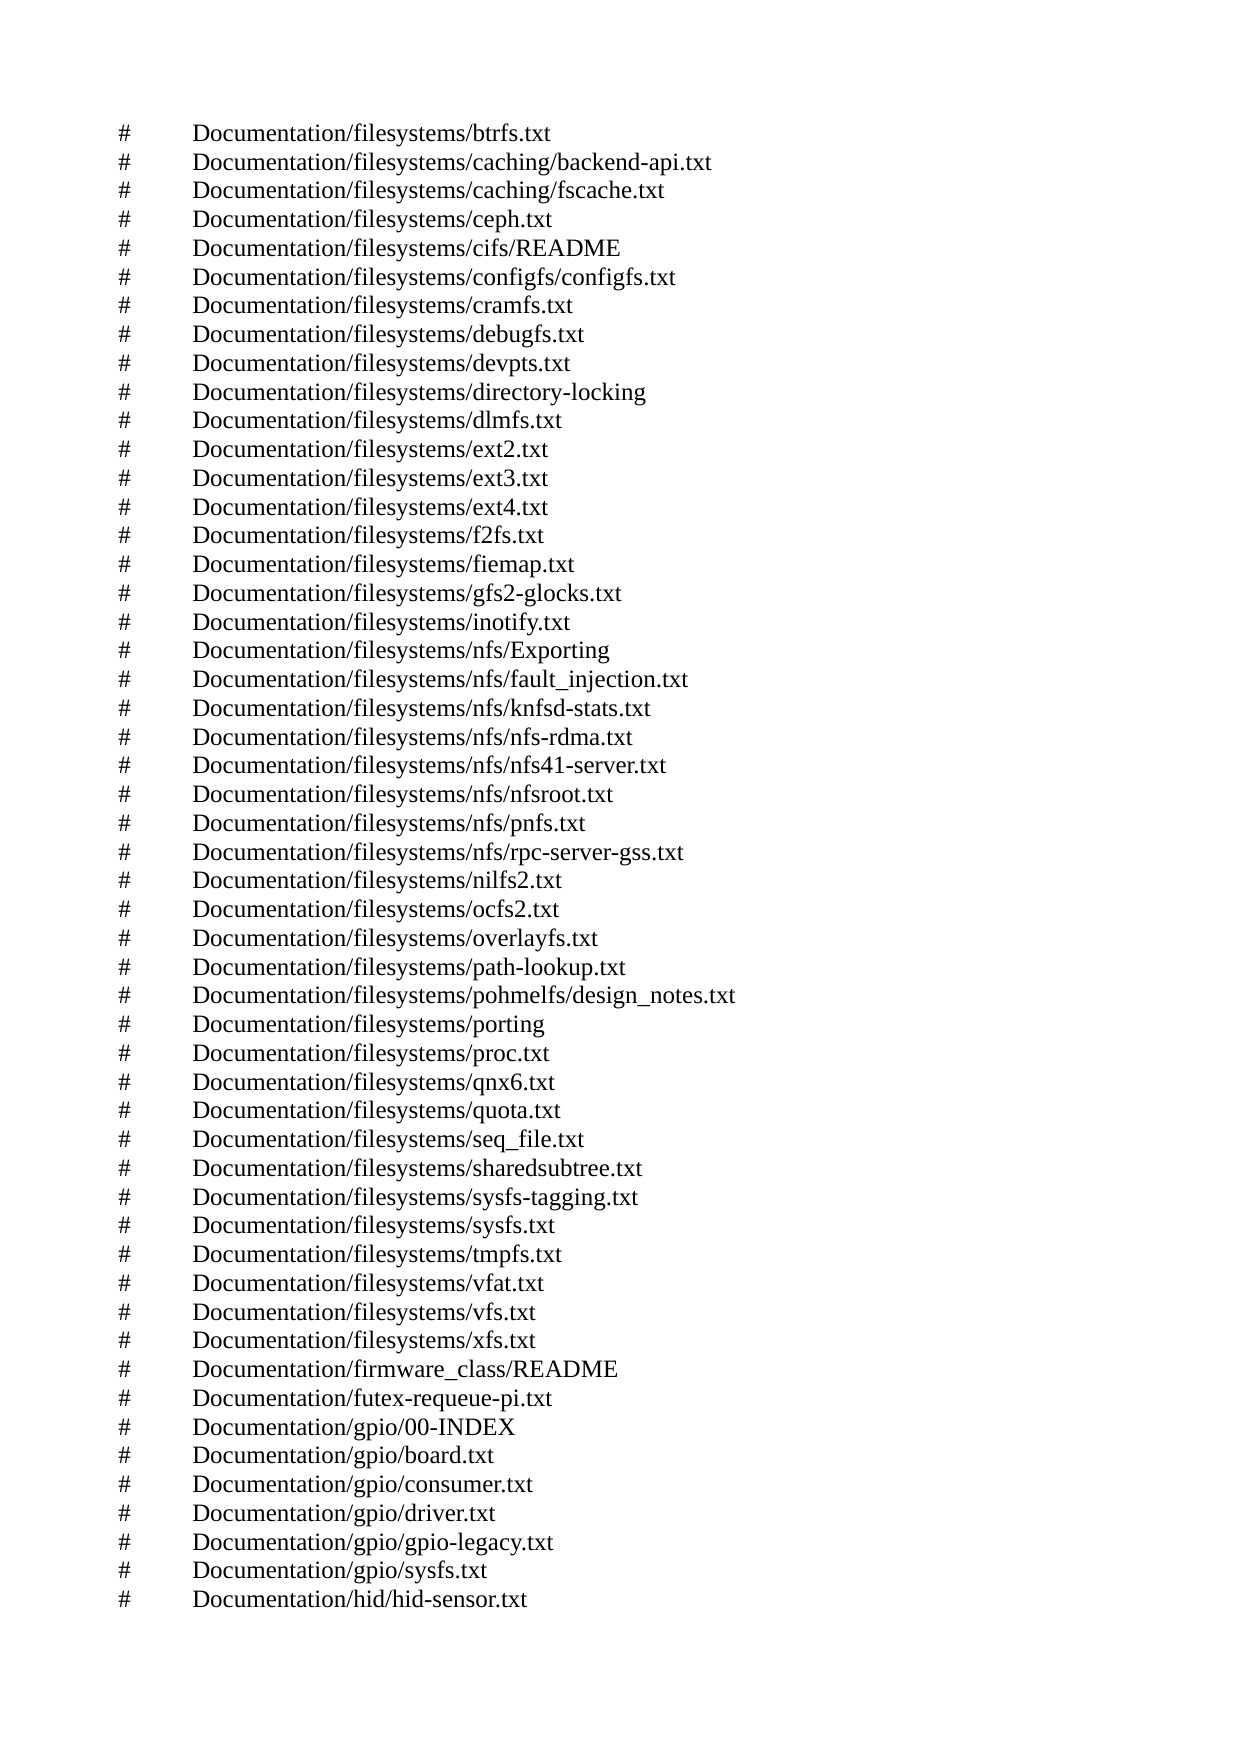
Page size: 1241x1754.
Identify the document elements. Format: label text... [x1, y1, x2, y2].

text # Documentation/filesystems/nfs/nfs-rdma.txt [118, 722, 1122, 751]
text # Documentation/filesystems/configfs/configfs.txt [118, 262, 1122, 291]
text # Documentation/filesystems/debugfs.txt [118, 319, 1122, 348]
text # Documentation/filesystems/tmpfs.txt [118, 1239, 1122, 1268]
text # Documentation/filesystems/inotify.txt [118, 607, 1122, 636]
text # Documentation/firmware_class/README [118, 1354, 1122, 1383]
text # Documentation/filesystems/sysfs-tagging.txt [118, 1182, 1122, 1211]
text # Documentation/filesystems/ext2.txt [118, 434, 1122, 463]
text # Documentation/gpio/00-INDEX [118, 1412, 1122, 1441]
text # Documentation/filesystems/nfs/pnfs.txt [118, 808, 1122, 837]
text # Documentation/filesystems/ext4.txt [118, 492, 1122, 521]
text # Documentation/gpio/sysfs.txt [118, 1556, 1122, 1584]
text # Documentation/filesystems/nfs/fault_injection.txt [118, 664, 1122, 693]
text # Documentation/filesystems/porting [118, 1009, 1122, 1038]
text # Documentation/filesystems/dlmfs.txt [118, 406, 1122, 434]
text # Documentation/filesystems/nilfs2.txt [118, 866, 1122, 894]
text # Documentation/filesystems/nfs/Exporting [118, 636, 1122, 664]
text # Documentation/filesystems/devpts.txt [118, 348, 1122, 377]
text # Documentation/filesystems/gfs2-glocks.txt [118, 578, 1122, 607]
text # Documentation/filesystems/nfs/knfsd-stats.txt [118, 693, 1122, 722]
text # Documentation/filesystems/vfat.txt [118, 1268, 1122, 1297]
text # Documentation/filesystems/qnx6.txt [118, 1067, 1122, 1096]
text # Documentation/filesystems/btrfs.txt [118, 118, 1122, 147]
text # Documentation/filesystems/nfs/nfs41-server.txt [118, 751, 1122, 779]
text # Documentation/filesystems/ceph.txt [118, 204, 1122, 233]
text # Documentation/filesystems/sysfs.txt [118, 1211, 1122, 1239]
text # Documentation/hid/hid-sensor.txt [118, 1584, 1122, 1613]
text # Documentation/filesystems/directory-locking [118, 377, 1122, 406]
text # Documentation/filesystems/overlayfs.txt [118, 923, 1122, 952]
text # Documentation/filesystems/vfs.txt [118, 1297, 1122, 1326]
text # Documentation/gpio/driver.txt [118, 1498, 1122, 1527]
text # Documentation/filesystems/nfs/nfsroot.txt [118, 779, 1122, 808]
text # Documentation/filesystems/sharedsubtree.txt [118, 1153, 1122, 1182]
text # Documentation/gpio/consumer.txt [118, 1469, 1122, 1498]
text # Documentation/filesystems/quota.txt [118, 1096, 1122, 1124]
text # Documentation/filesystems/seq_file.txt [118, 1124, 1122, 1153]
text # Documentation/filesystems/cifs/README [118, 233, 1122, 262]
text # Documentation/filesystems/xfs.txt [118, 1326, 1122, 1354]
text # Documentation/filesystems/f2fs.txt [118, 521, 1122, 549]
text # Documentation/filesystems/caching/backend-api.txt [118, 147, 1122, 176]
text # Documentation/filesystems/nfs/rpc-server-gss.txt [118, 837, 1122, 866]
text # Documentation/futex-requeue-pi.txt [118, 1383, 1122, 1412]
text # Documentation/filesystems/ext3.txt [118, 463, 1122, 492]
text # Documentation/filesystems/ocfs2.txt [118, 894, 1122, 923]
text # Documentation/filesystems/proc.txt [118, 1038, 1122, 1067]
text # Documentation/filesystems/path-lookup.txt [118, 952, 1122, 981]
text # Documentation/filesystems/caching/fscache.txt [118, 176, 1122, 204]
text # Documentation/filesystems/pohmelfs/design_notes.txt [118, 981, 1122, 1009]
text # Documentation/filesystems/cramfs.txt [118, 291, 1122, 319]
text # Documentation/gpio/gpio-legacy.txt [118, 1527, 1122, 1556]
text # Documentation/filesystems/fiemap.txt [118, 549, 1122, 578]
text # Documentation/gpio/board.txt [118, 1441, 1122, 1469]
